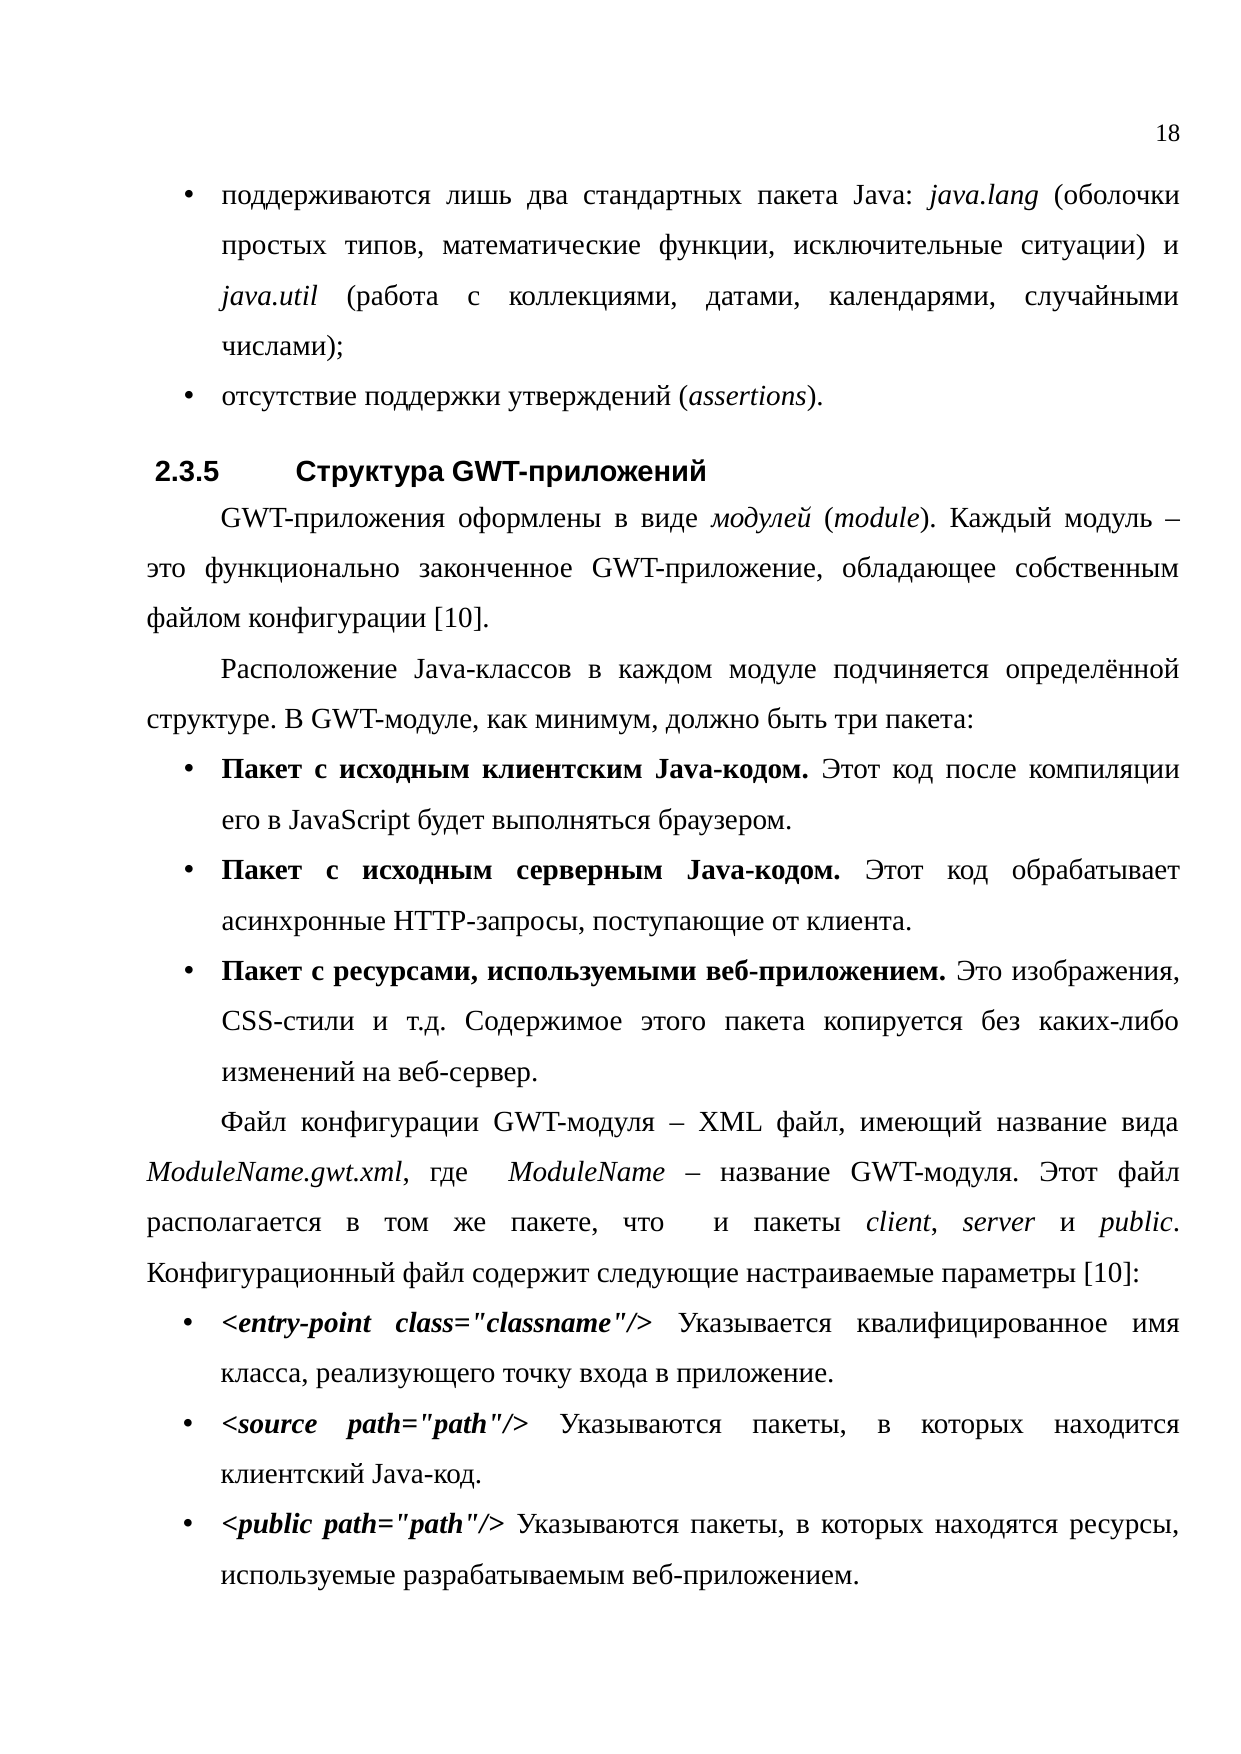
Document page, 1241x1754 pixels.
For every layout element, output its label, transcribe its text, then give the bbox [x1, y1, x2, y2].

list поддерживаются лишь два стандартных пакета Java: java.lang (оболочки простых типов, математические функции, исключительные ситуации) и java.util (работа с коллекциями, датами, календарями, случайными числами); [184, 177, 1180, 362]
text Расположение Java-классов в каждом модуле подчиняется определённой структуре. В GWT-модуле, как минимум, должно быть три пакета: [146, 651, 1180, 735]
list Пакет с ресурсами, используемыми веб-приложением. Это изображения, CSS-стили и т.д. Содержимое этого пакета копируется без каких-либо изменений на веб-сервер. [184, 953, 1180, 1087]
list отсутствие поддержки утверждений (assertions). [184, 378, 1180, 412]
text Файл конфигурации GWT-модуля – XML файл, имеющий название вида ModuleName.gwt.xml, где ModuleName – название GWT-модуля. Этот файл располагается в том же пакете, что и пакеты client, server и public. Конфигурационный файл содержит следующие настраиваемые параметры [10]: [146, 1104, 1180, 1288]
subtitle Структура GWT-приложений [146, 454, 1180, 487]
list Пакет с исходным серверным Java-кодом. Этот код обрабатывает асинхронные HTTP-запросы, поступающие от клиента. [184, 852, 1180, 936]
list <entry-point class="classname"/> Указывается квалифицированное имя класса, реализующего точку входа в приложение. [183, 1305, 1180, 1389]
list <public path="path"/> Указываются пакеты, в которых находятся ресурсы, используемые разрабатываемым веб-приложением. [183, 1507, 1180, 1591]
text GWT-приложения оформлены в виде модулей (module). Каждый модуль – это функционально законченное GWT-приложение, обладающее собственным файлом конфигурации [10]. [146, 500, 1180, 634]
list <source path="path"/> Указываются пакеты, в которых находится клиентский Java-код. [183, 1406, 1180, 1490]
list Пакет с исходным клиентским Java-кодом. Этот код после компиляции его в JavaScript будет выполняться браузером. [184, 751, 1180, 835]
